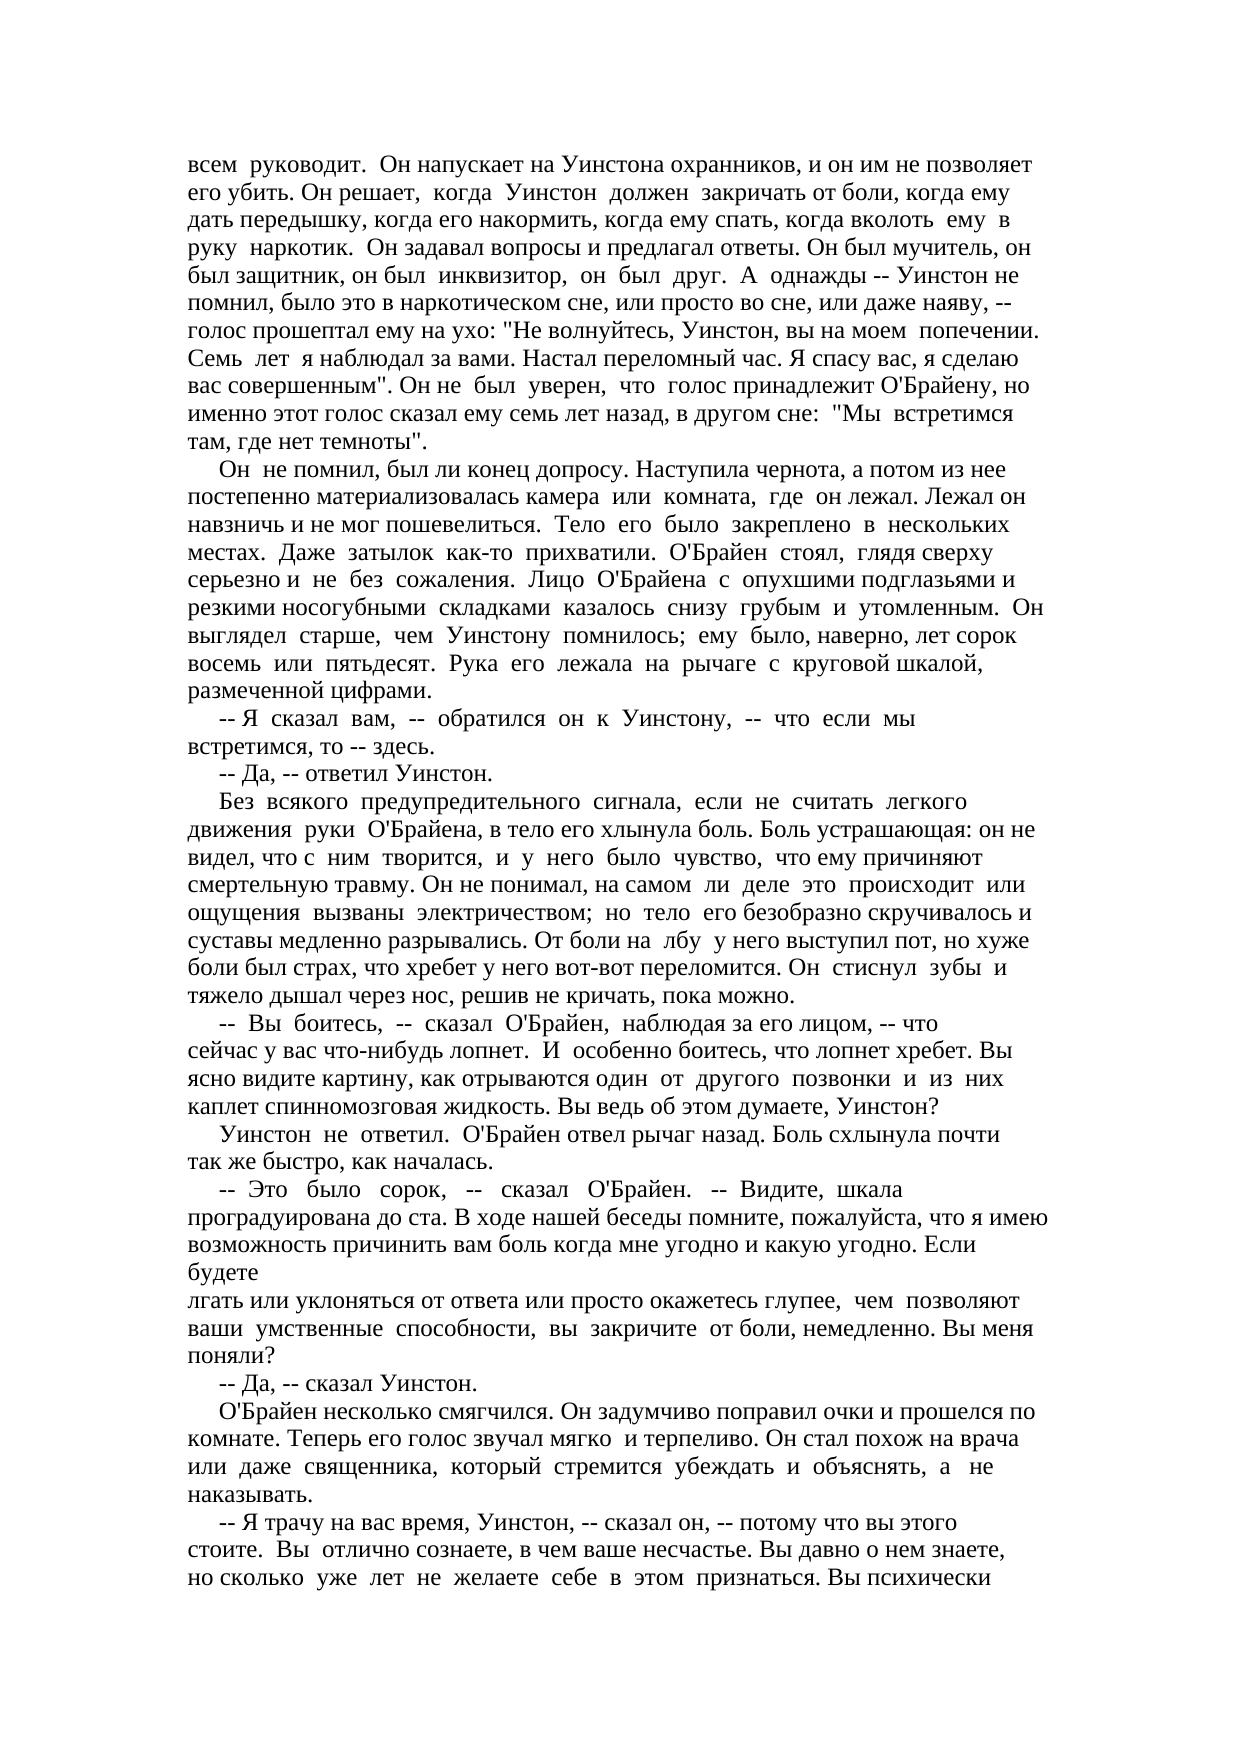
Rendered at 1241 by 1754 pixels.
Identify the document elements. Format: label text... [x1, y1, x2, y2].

text поняли? [187, 1341, 1053, 1369]
text ощущения вызваны электричеством; но тело его безобразно скручивалось и [187, 898, 1053, 926]
text -- Да, -- ответил Уинстон. [187, 759, 1053, 787]
text местах. Даже затылок как-то прихватили. О'Брайен стоял, глядя сверху [187, 538, 1053, 566]
text навзничь и не мог пошевелиться. Тело его было закреплено в нескольких [187, 510, 1053, 538]
text смертельную травму. Он не понимал, на самом ли деле это происходит или [187, 870, 1053, 898]
text Уинстон не ответил. О'Брайен отвел рычаг назад. Боль схлынула почти [187, 1120, 1053, 1147]
text суставы медленно разрывались. От боли на лбу у него выступил пот, но хуже [187, 926, 1053, 953]
text вас совершенным". Он не был уверен, что голос принадлежит О'Брайену, но [187, 372, 1053, 399]
text движения руки О'Брайена, в тело его хлынула боль. Боль устрашающая: он не [187, 815, 1053, 843]
text комнате. Теперь его голос звучал мягко и терпеливо. Он стал похож на врача [187, 1424, 1053, 1452]
text Он не помнил, был ли конец допросу. Наступила чернота, а потом из нее [187, 455, 1053, 482]
text Без всякого предупредительного сигнала, если не считать легкого [187, 787, 1053, 815]
text О'Брайен несколько смягчился. Он задумчиво поправил очки и прошелся по [187, 1397, 1053, 1424]
text его убить. Он решает, когда Уинстон должен закричать от боли, когда ему [187, 178, 1053, 205]
text ясно видите картину, как отрываются один от другого позвонки и из них [187, 1064, 1053, 1092]
text так же быстро, как началась. [187, 1147, 1053, 1175]
text стоите. Вы отлично сознаете, в чем ваше несчастье. Вы давно о нем знаете, [187, 1535, 1053, 1563]
text выглядел старше, чем Уинстону помнилось; ему было, наверно, лет сорок [187, 621, 1053, 649]
text но сколько уже лет не желаете себе в этом признаться. Вы психически [187, 1563, 1053, 1591]
text там, где нет темноты". [187, 427, 1053, 455]
text или даже священника, который стремится убеждать и объяснять, а не [187, 1452, 1053, 1480]
text возможность причинить вам боль когда мне угодно и какую угодно. Если будете [187, 1231, 1053, 1286]
text был защитник, он был инквизитор, он был друг. А однажды -- Уинстон не [187, 261, 1053, 288]
text именно этот голос сказал ему семь лет назад, в другом сне: "Мы встретимся [187, 399, 1053, 427]
text боли был страх, что хребет у него вот-вот переломится. Он стиснул зубы и [187, 953, 1053, 981]
text каплет спинномозговая жидкость. Вы ведь об этом думаете, Уинстон? [187, 1092, 1053, 1120]
text всем руководит. Он напускает на Уинстона охранников, и он им не позволяет [187, 150, 1053, 178]
text размеченной цифрами. [187, 676, 1053, 704]
text -- Я трачу на вас время, Уинстон, -- сказал он, -- потому что вы этого [187, 1508, 1053, 1535]
text -- Я сказал вам, -- обратился он к Уинстону, -- что если мы [187, 704, 1053, 732]
text восемь или пятьдесят. Рука его лежала на рычаге с круговой шкалой, [187, 649, 1053, 676]
text постепенно материализовалась камера или комната, где он лежал. Лежал он [187, 482, 1053, 510]
text Семь лет я наблюдал за вами. Настал переломный час. Я спасу вас, я сделаю [187, 344, 1053, 372]
text лгать или уклоняться от ответа или просто окажетесь глупее, чем позволяют [187, 1286, 1053, 1314]
text видел, что с ним творится, и у него было чувство, что ему причиняют [187, 843, 1053, 870]
text встретимся, то -- здесь. [187, 732, 1053, 759]
text резкими носогубными складками казалось снизу грубым и утомленным. Он [187, 593, 1053, 621]
text наказывать. [187, 1480, 1053, 1508]
text голос прошептал ему на ухо: "Не волнуйтесь, Уинстон, вы на моем попечении. [187, 316, 1053, 344]
text руку наркотик. Он задавал вопросы и предлагал ответы. Он был мучитель, он [187, 233, 1053, 261]
text -- Вы боитесь, -- сказал О'Брайен, наблюдая за его лицом, -- что [187, 1009, 1053, 1037]
text тяжело дышал через нос, решив не кричать, пока можно. [187, 981, 1053, 1009]
text серьезно и не без сожаления. Лицо О'Брайена с опухшими подглазьями и [187, 566, 1053, 593]
text сейчас у вас что-нибудь лопнет. И особенно боитесь, что лопнет хребет. Вы [187, 1037, 1053, 1064]
text -- Это было сорок, -- сказал О'Брайен. -- Видите, шкала [187, 1175, 1053, 1203]
text дать передышку, когда его накормить, когда ему спать, когда вколоть ему в [187, 205, 1053, 233]
text помнил, было это в наркотическом сне, или просто во сне, или даже наяву, -- [187, 288, 1053, 316]
text проградуирована до ста. В ходе нашей беседы помните, пожалуйста, что я имею [187, 1203, 1053, 1231]
text ваши умственные способности, вы закричите от боли, немедленно. Вы меня [187, 1314, 1053, 1341]
text -- Да, -- сказал Уинстон. [187, 1369, 1053, 1397]
